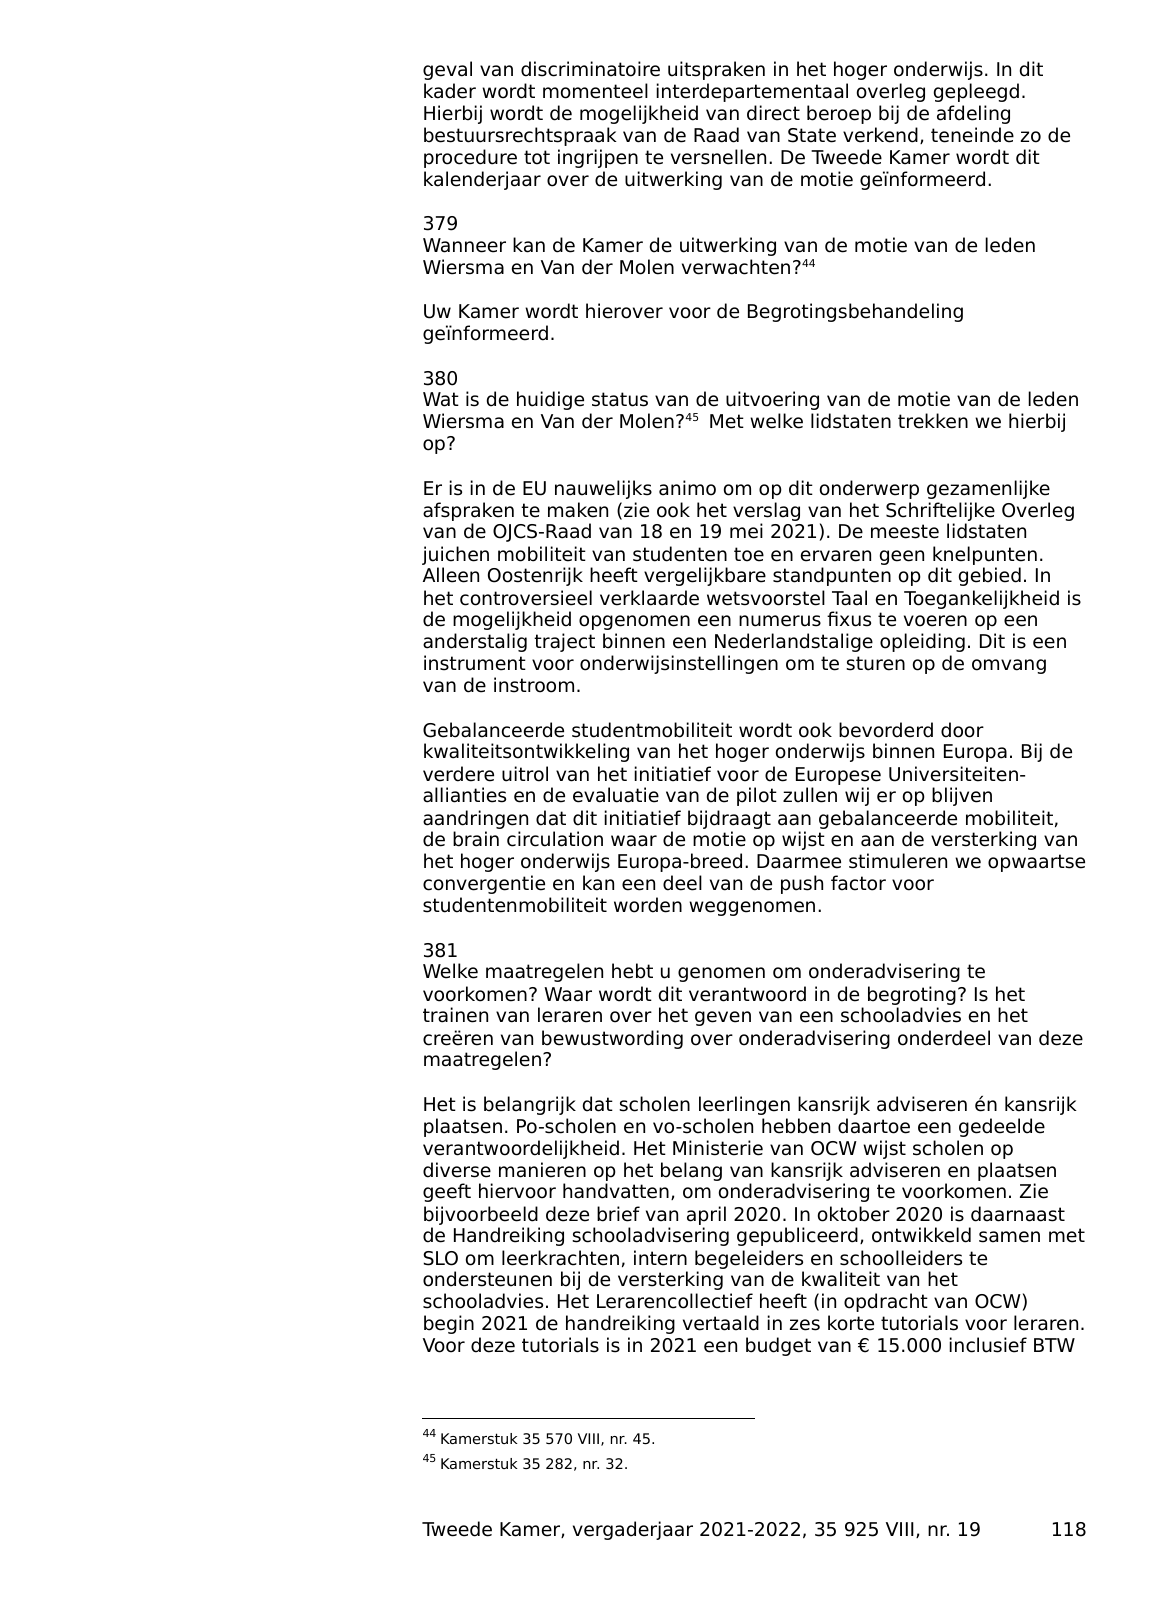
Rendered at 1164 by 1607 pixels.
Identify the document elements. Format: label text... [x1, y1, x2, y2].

text 379 [422, 213, 1087, 235]
text Er is in de EU nauwelijks animo om op dit onderwerp gezamenlijke afspraken te maken (zie ook het verslag van het Schriftelijke Overleg van de OJCS-Raad van 18 en 19 mei 2021). De meeste lidstaten juichen mobiliteit van studenten toe en ervaren geen knelpunten. Alleen Oostenrijk heeft vergelijkbare standpunten op dit gebied. In het controversieel verklaarde wetsvoorstel Taal en Toegankelijkheid is de mogelijkheid opgenomen een numerus fixus te voeren op een anderstalig traject binnen een Nederlandstalige opleiding. Dit is een instrument voor onderwijsinstellingen om te sturen op de omvang van de instroom. [422, 477, 1087, 697]
text Wanneer kan de Kamer de uitwerking van de motie van de leden Wiersma en Van der Molen verwachten? [422, 235, 1087, 279]
text Kamerstuk 35 282, nr. 32. [422, 1452, 1087, 1474]
text Gebalanceerde studentmobiliteit wordt ook bevorderd door kwaliteitsontwikkeling van het hoger onderwijs binnen Europa. Bij de verdere uitrol van het initiatief voor de Europese Universiteiten-allianties en de evaluatie van de pilot zullen wij er op blijven aandringen dat dit initiatief bijdraagt aan gebalanceerde mobiliteit, de brain circulation waar de motie op wijst en aan de versterking van het hoger onderwijs Europa-breed. Daarmee stimuleren we opwaartse convergentie en kan een deel van de push factor voor studentenmobiliteit worden weggenomen. [422, 719, 1087, 917]
text 381 [422, 939, 1087, 961]
text 380 [422, 367, 1087, 389]
text Uw Kamer wordt hierover voor de Begrotingsbehandeling geïnformeerd. [422, 301, 1087, 345]
text Welke maatregelen hebt u genomen om onderadvisering te voorkomen? Waar wordt dit verantwoord in de begroting? Is het trainen van leraren over het geven van een schooladvies en het creëren van bewustwording over onderadvisering onderdeel van deze maatregelen? [422, 961, 1087, 1071]
text Kamerstuk 35 570 VIII, nr. 45. [422, 1427, 1087, 1449]
text Het is belangrijk dat scholen leerlingen kansrijk adviseren én kansrijk plaatsen. Po-scholen en vo-scholen hebben daartoe een gedeelde verantwoordelijkheid. Het Ministerie van OCW wijst scholen op diverse manieren op het belang van kansrijk adviseren en plaatsen geeft hiervoor handvatten, om onderadvisering te voorkomen. Zie bijvoorbeeld deze brief van april 2020. In oktober 2020 is daarnaast de Handreiking schooladvisering gepubliceerd, ontwikkeld samen met SLO om leerkrachten, intern begeleiders en schoolleiders te ondersteunen bij de versterking van de kwaliteit van het schooladvies. Het Lerarencollectief heeft (in opdracht van OCW) begin 2021 de handreiking vertaald in zes korte tutorials voor leraren. Voor deze tutorials is in 2021 een budget van € 15.000 inclusief BTW [422, 1093, 1087, 1357]
text Wat is de huidige status van de uitvoering van de motie van de leden Wiersma en Van der Molen? Met welke lidstaten trekken we hierbij op? [422, 389, 1087, 455]
text geval van discriminatoire uitspraken in het hoger onderwijs. In dit kader wordt momenteel interdepartementaal overleg gepleegd. Hierbij wordt de mogelijkheid van direct beroep bij de afdeling bestuursrechtspraak van de Raad van State verkend, teneinde zo de procedure tot ingrijpen te versnellen. De Tweede Kamer wordt dit kalenderjaar over de uitwerking van de motie geïnformeerd. [422, 59, 1087, 191]
